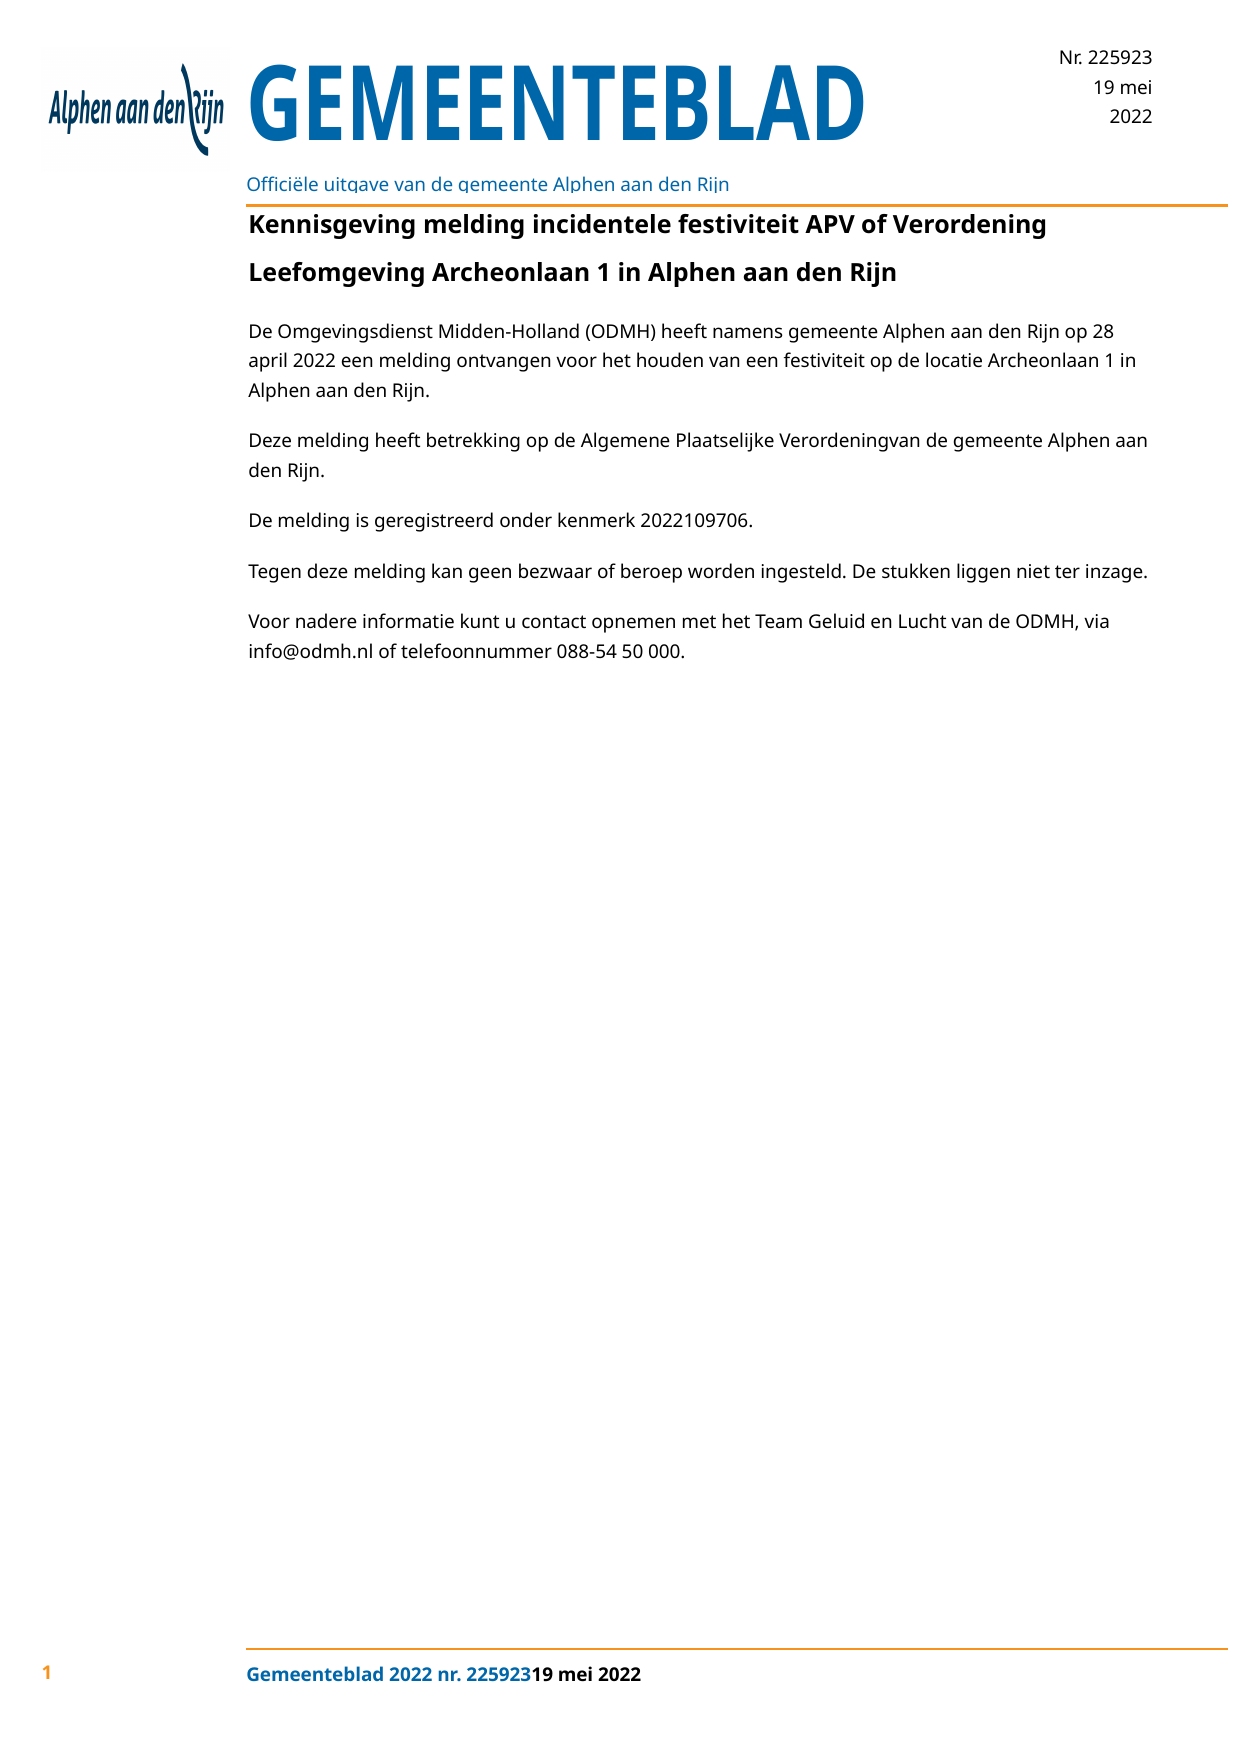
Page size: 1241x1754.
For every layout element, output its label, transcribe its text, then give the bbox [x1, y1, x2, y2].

text Voor nadere informatie kunt u contact opnemen met het Team Geluid en Lucht van de ODMH, via info@odmh.nl of telefoonnummer 088-54 50 000. [248, 608, 1152, 664]
text Deze melding heeft betrekking op de Algemene Plaatselijke Verordeningvan de gemeente Alphen aan den Rijn. [248, 427, 1152, 483]
text Tegen deze melding kan geen bezwaar of beroep worden ingesteld. De stukken liggen niet ter inzage. [248, 558, 1152, 584]
text De melding is geregistreerd onder kenmerk 2022109706. [248, 507, 1152, 533]
picture [41, 47, 231, 172]
text Kennisgeving melding incidentele festiviteit APV of Verordening Leefomgeving Archeonlaan 1 in Alphen aan den Rijn [248, 207, 1152, 288]
text De Omgevingsdienst Midden-Holland (ODMH) heeft namens gemeente Alphen aan den Rijn op 28 april 2022 een melding ontvangen voor het houden van een festiviteit op de locatie Archeonlaan 1 in Alphen aan den Rijn. [248, 318, 1152, 403]
